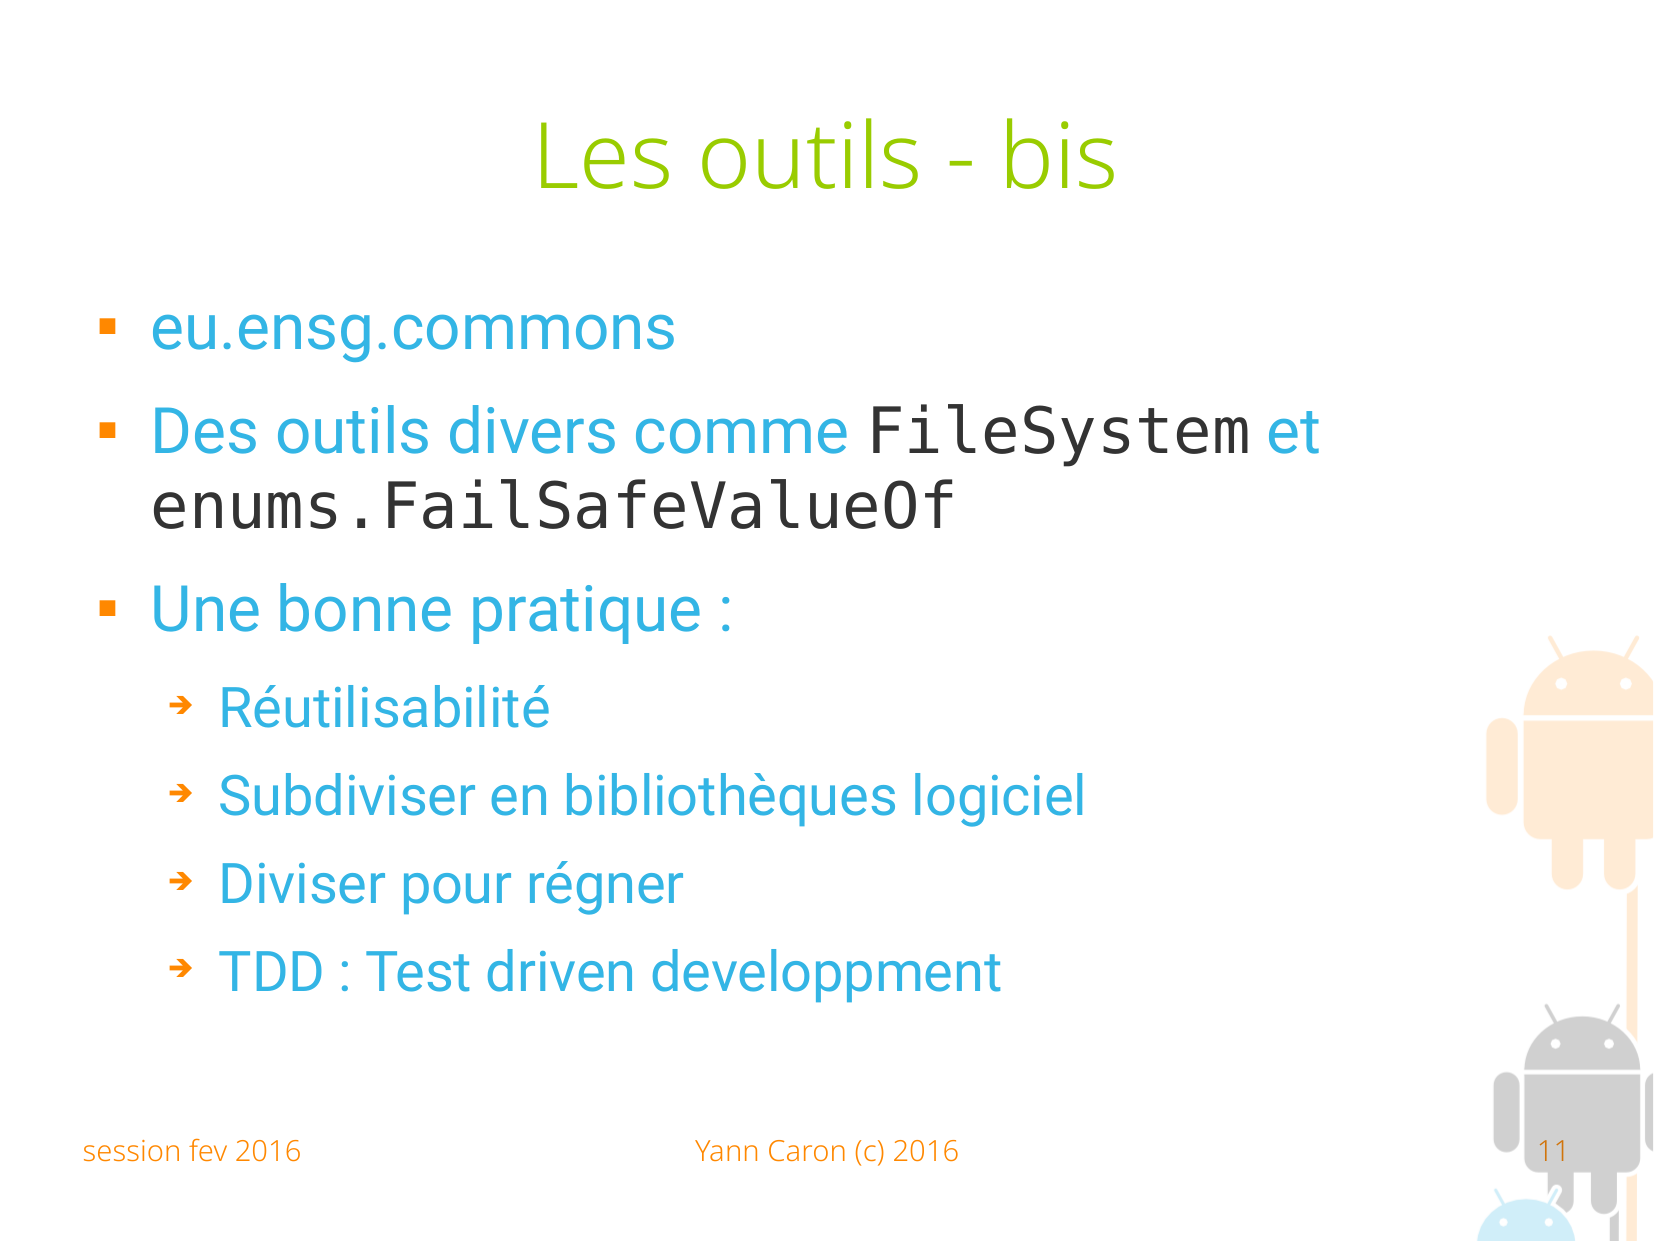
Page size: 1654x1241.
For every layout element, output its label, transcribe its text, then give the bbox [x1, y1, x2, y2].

title Les outils - bis [82, 49, 1571, 257]
list eu.ensg.commons Des outils divers comme FileSystem et enums.FailSafeValueOf Une bonne pratique : Réutilisabilité Subdiviser en bibliothèques logiciel Diviser pour régner TDD : Test driven developpment [82, 290, 1571, 1010]
picture [240, 423, 1654, 1241]
